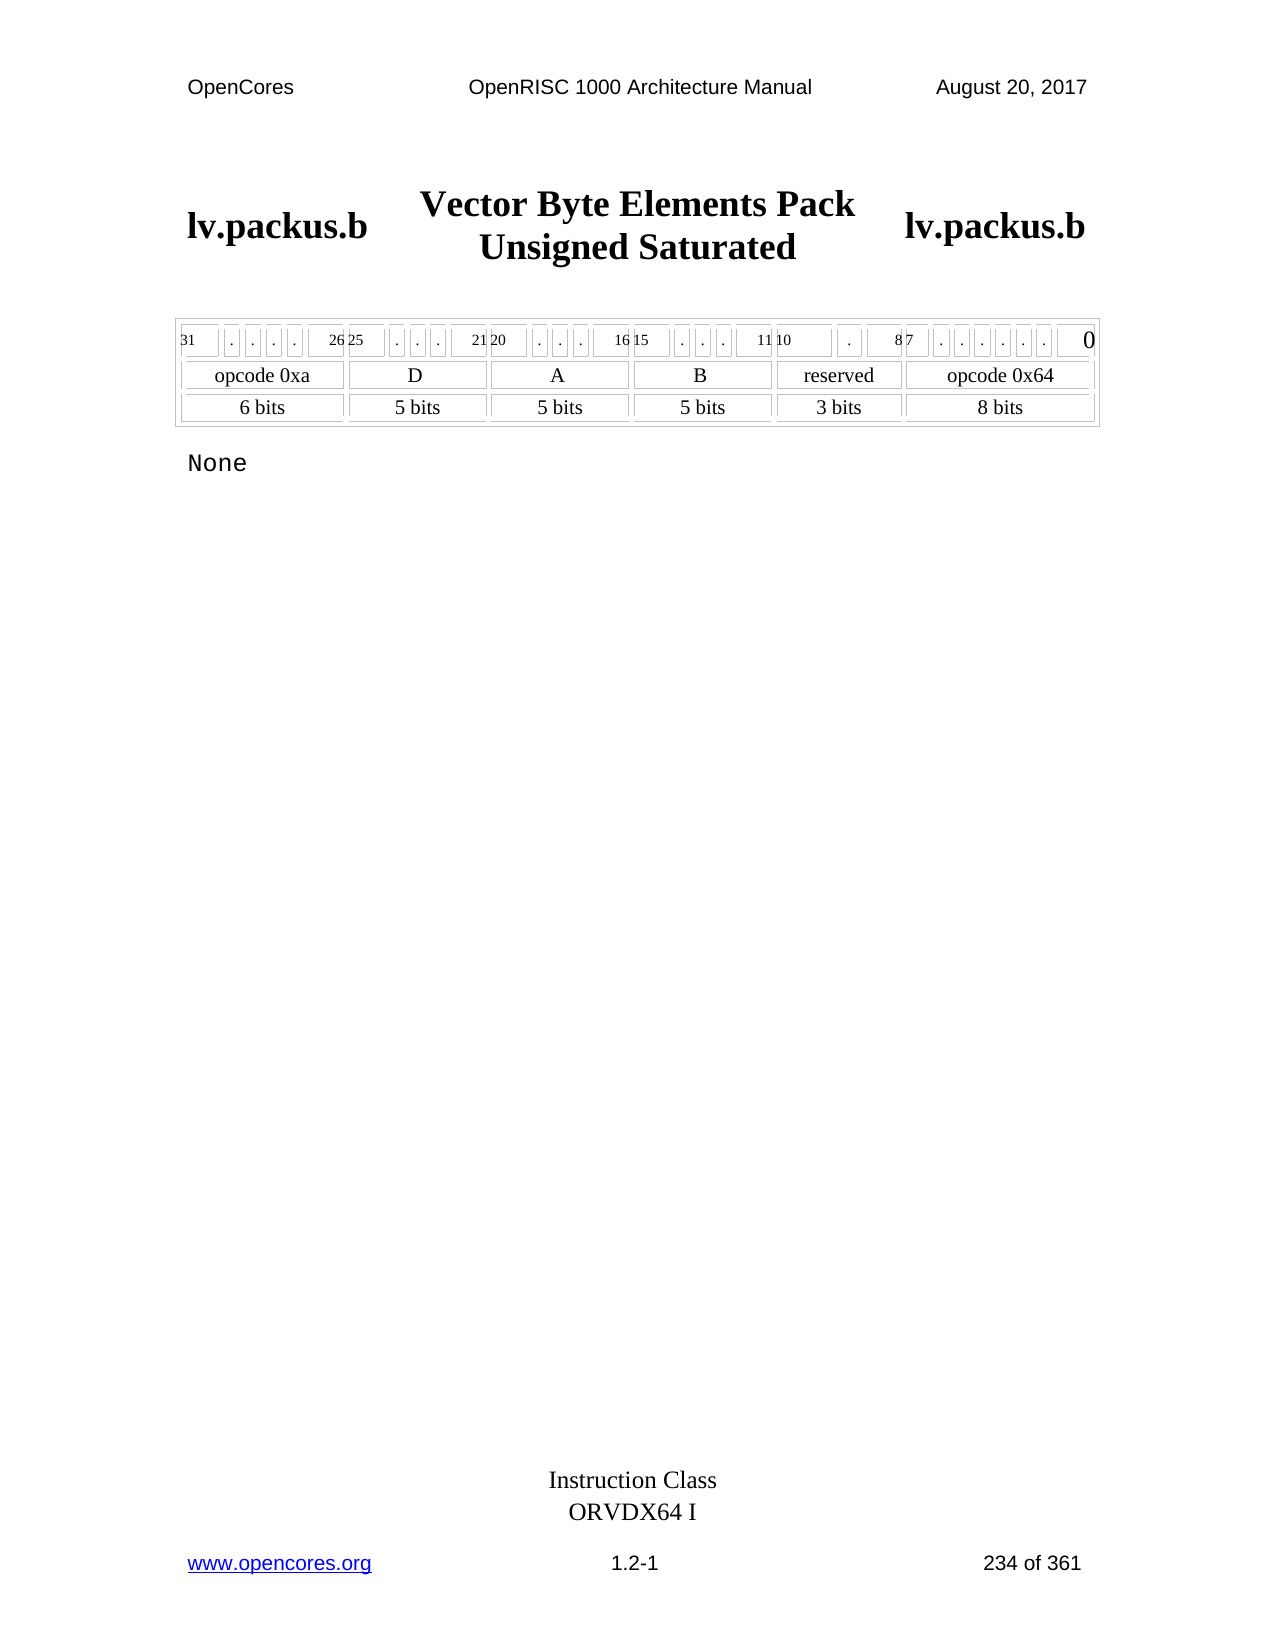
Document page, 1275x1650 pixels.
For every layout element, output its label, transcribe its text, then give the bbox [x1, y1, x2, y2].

text None [187, 450, 1087, 479]
